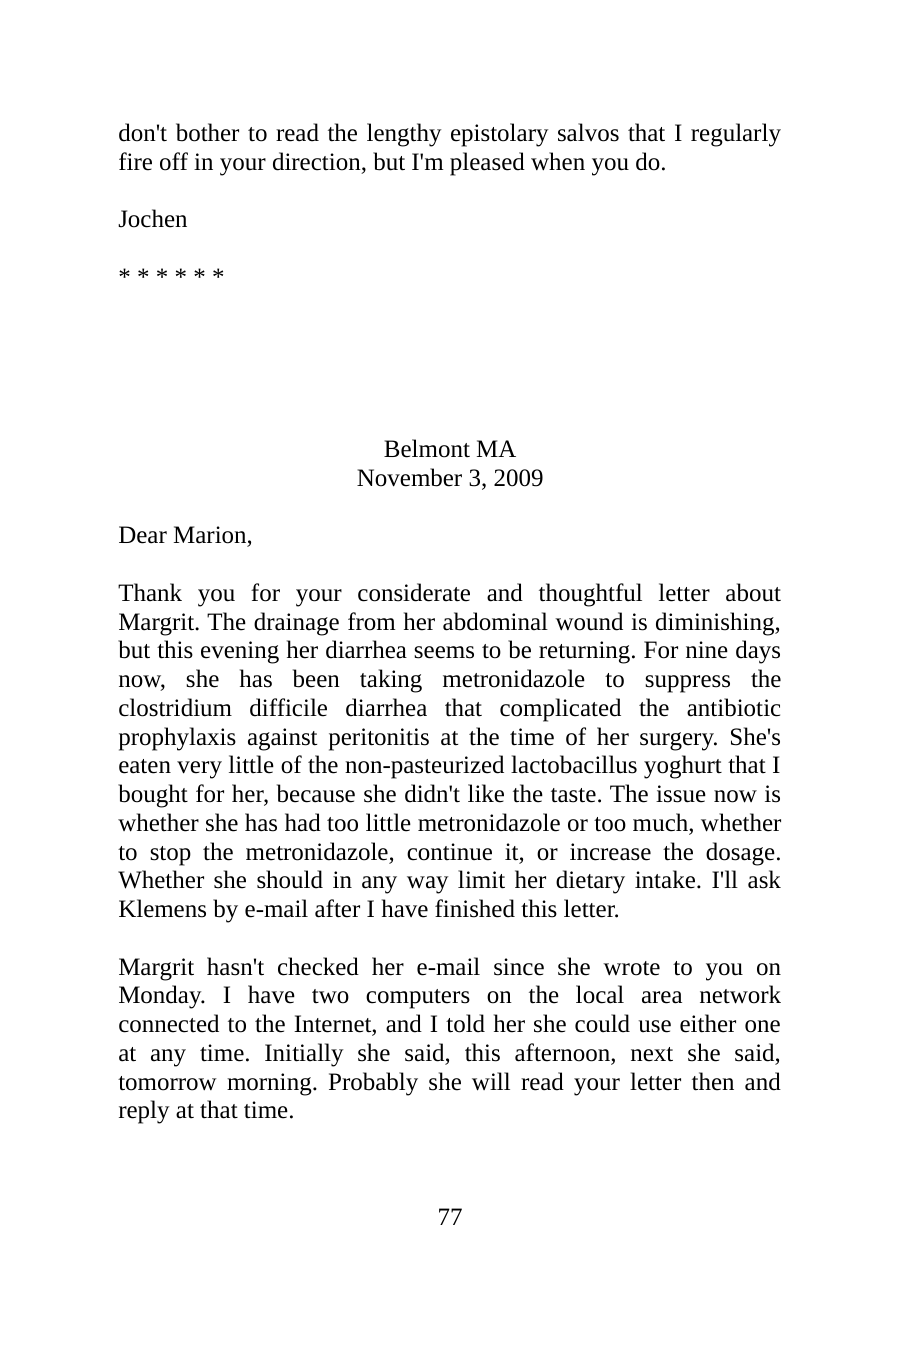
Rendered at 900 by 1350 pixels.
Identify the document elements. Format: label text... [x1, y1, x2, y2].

text Margrit hasn't checked her e-mail since she wrote to you on Monday. I have two computers on the local area network connected to the Internet, and I told her she could use either one at any time. Initially she said, this afternoon, next she said, tomorrow morning. Probably she will read your letter then and reply at that time. [118, 952, 782, 1124]
text Belmont MA [118, 434, 782, 463]
text Dear Marion, [118, 521, 782, 549]
text don't bother to read the lengthy epistolary salvos that I regularly fire off in your direction, but I'm pleased when you do. [118, 118, 782, 176]
text November 3, 2009 [118, 463, 782, 492]
text Jochen [118, 204, 782, 233]
text Thank you for your considerate and thoughtful letter about Margrit. The drainage from her abdominal wound is diminishing, but this evening her diarrhea seems to be returning. For nine days now, she has been taking metronidazole to suppress the clostridium difficile diarrhea that complicated the antibiotic prophylaxis against peritonitis at the time of her surgery. She's eaten very little of the non-pasteurized lactobacillus yoghurt that I bought for her, because she didn't like the taste. The issue now is whether she has had too little metronidazole or too much, whether to stop the metronidazole, continue it, or increase the dosage. Whether she should in any way limit her dietary intake. I'll ask Klemens by e-mail after I have finished this letter. [118, 578, 782, 923]
text * * * * * * [118, 262, 782, 291]
